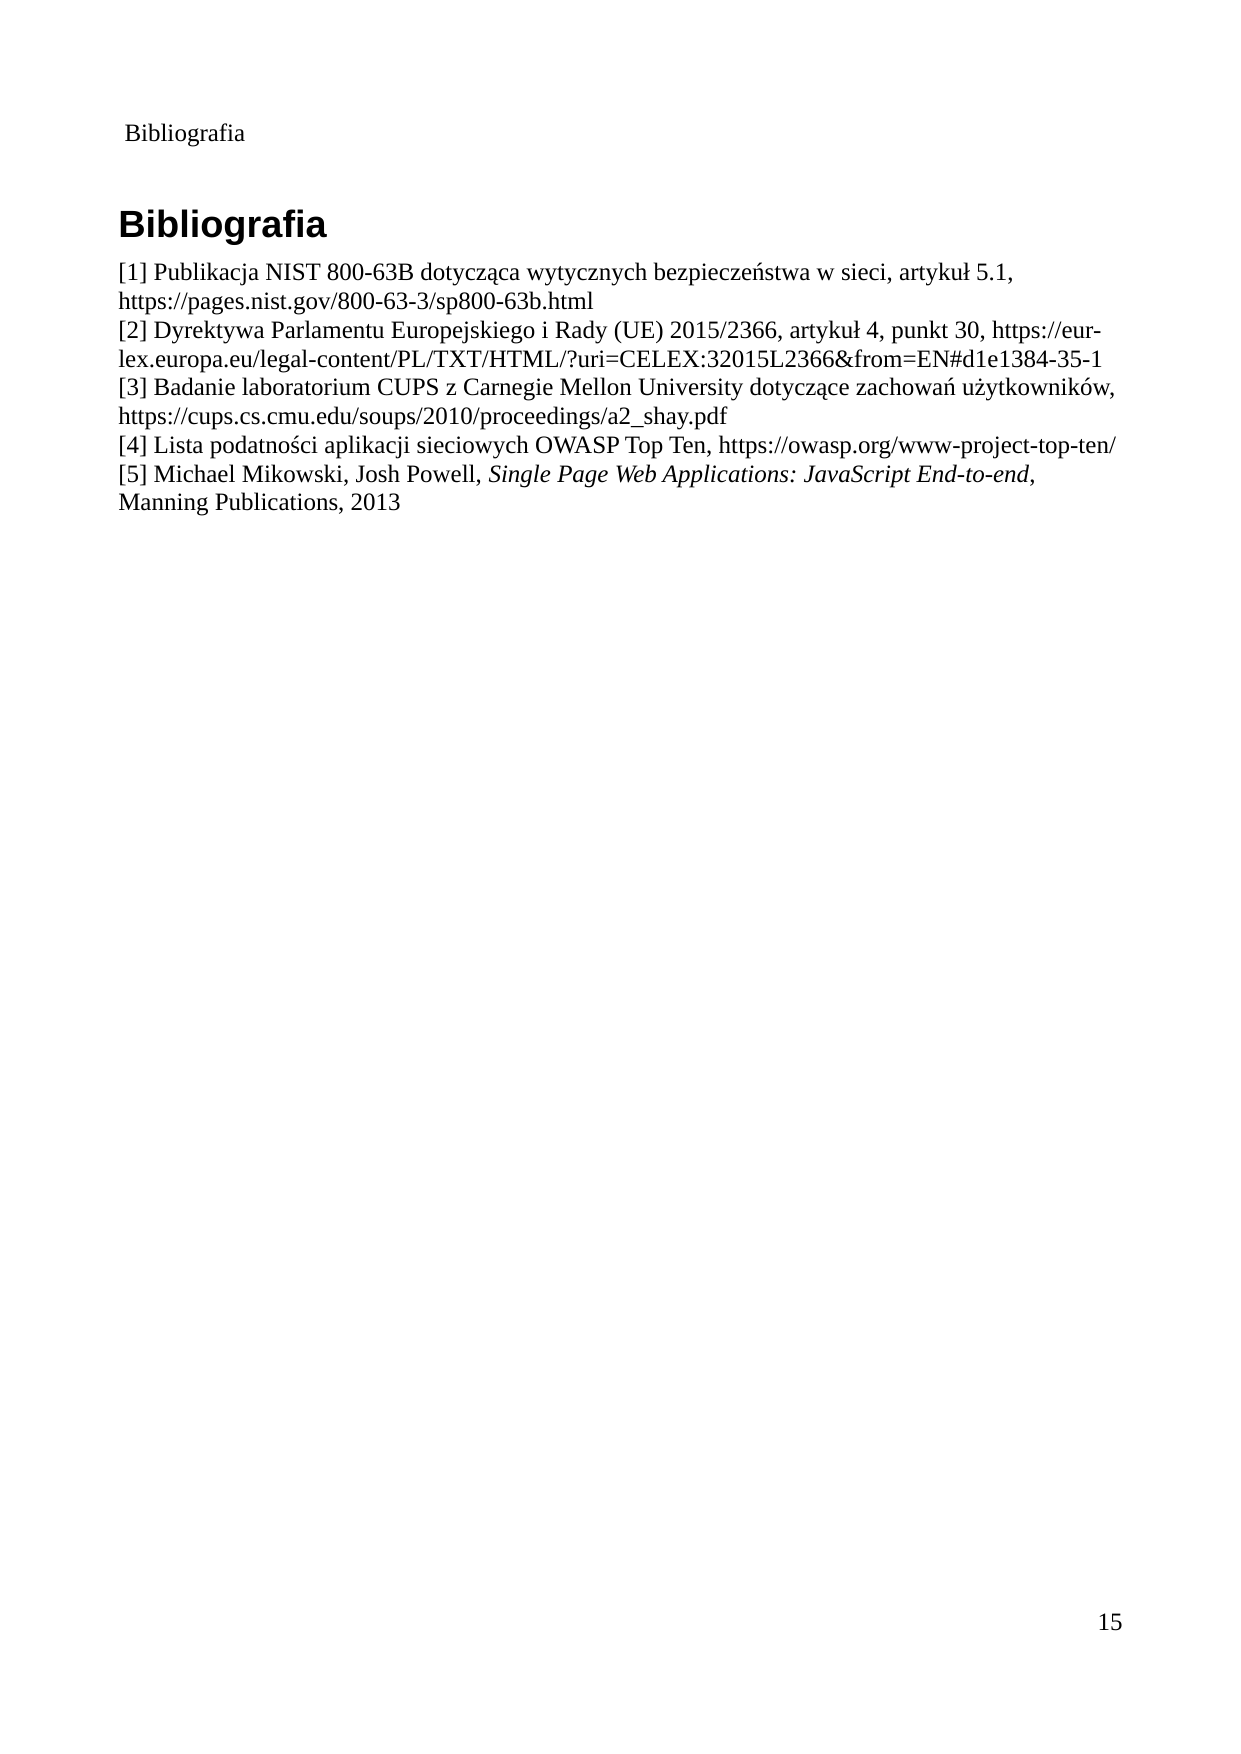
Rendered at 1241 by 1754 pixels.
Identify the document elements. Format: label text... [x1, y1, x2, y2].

text [2] Dyrektywa Parlamentu Europejskiego i Rady (UE) 2015/2366, artykuł 4, punkt 30, https://eur-lex.europa.eu/legal-content/PL/TXT/HTML/?uri=CELEX:32015L2366&from=EN#d1e1384-35-1 [118, 315, 1122, 372]
text [4] Lista podatności aplikacji sieciowych OWASP Top Ten, https://owasp.org/www-project-top-ten/ [118, 430, 1122, 459]
text [1] Publikacja NIST 800-63B dotycząca wytycznych bezpieczeństwa w sieci, artykuł 5.1, https://pages.nist.gov/800-63-3/sp800-63b.html [118, 257, 1122, 315]
subtitle Bibliografia [118, 201, 1122, 245]
text [3] Badanie laboratorium CUPS z Carnegie Mellon University dotyczące zachowań użytkowników, https://cups.cs.cmu.edu/soups/2010/proceedings/a2_shay.pdf [118, 372, 1122, 430]
text [5] Michael Mikowski, Josh Powell, Single Page Web Applications: JavaScript End-to-end, Manning Publications, 2013 [118, 459, 1122, 516]
